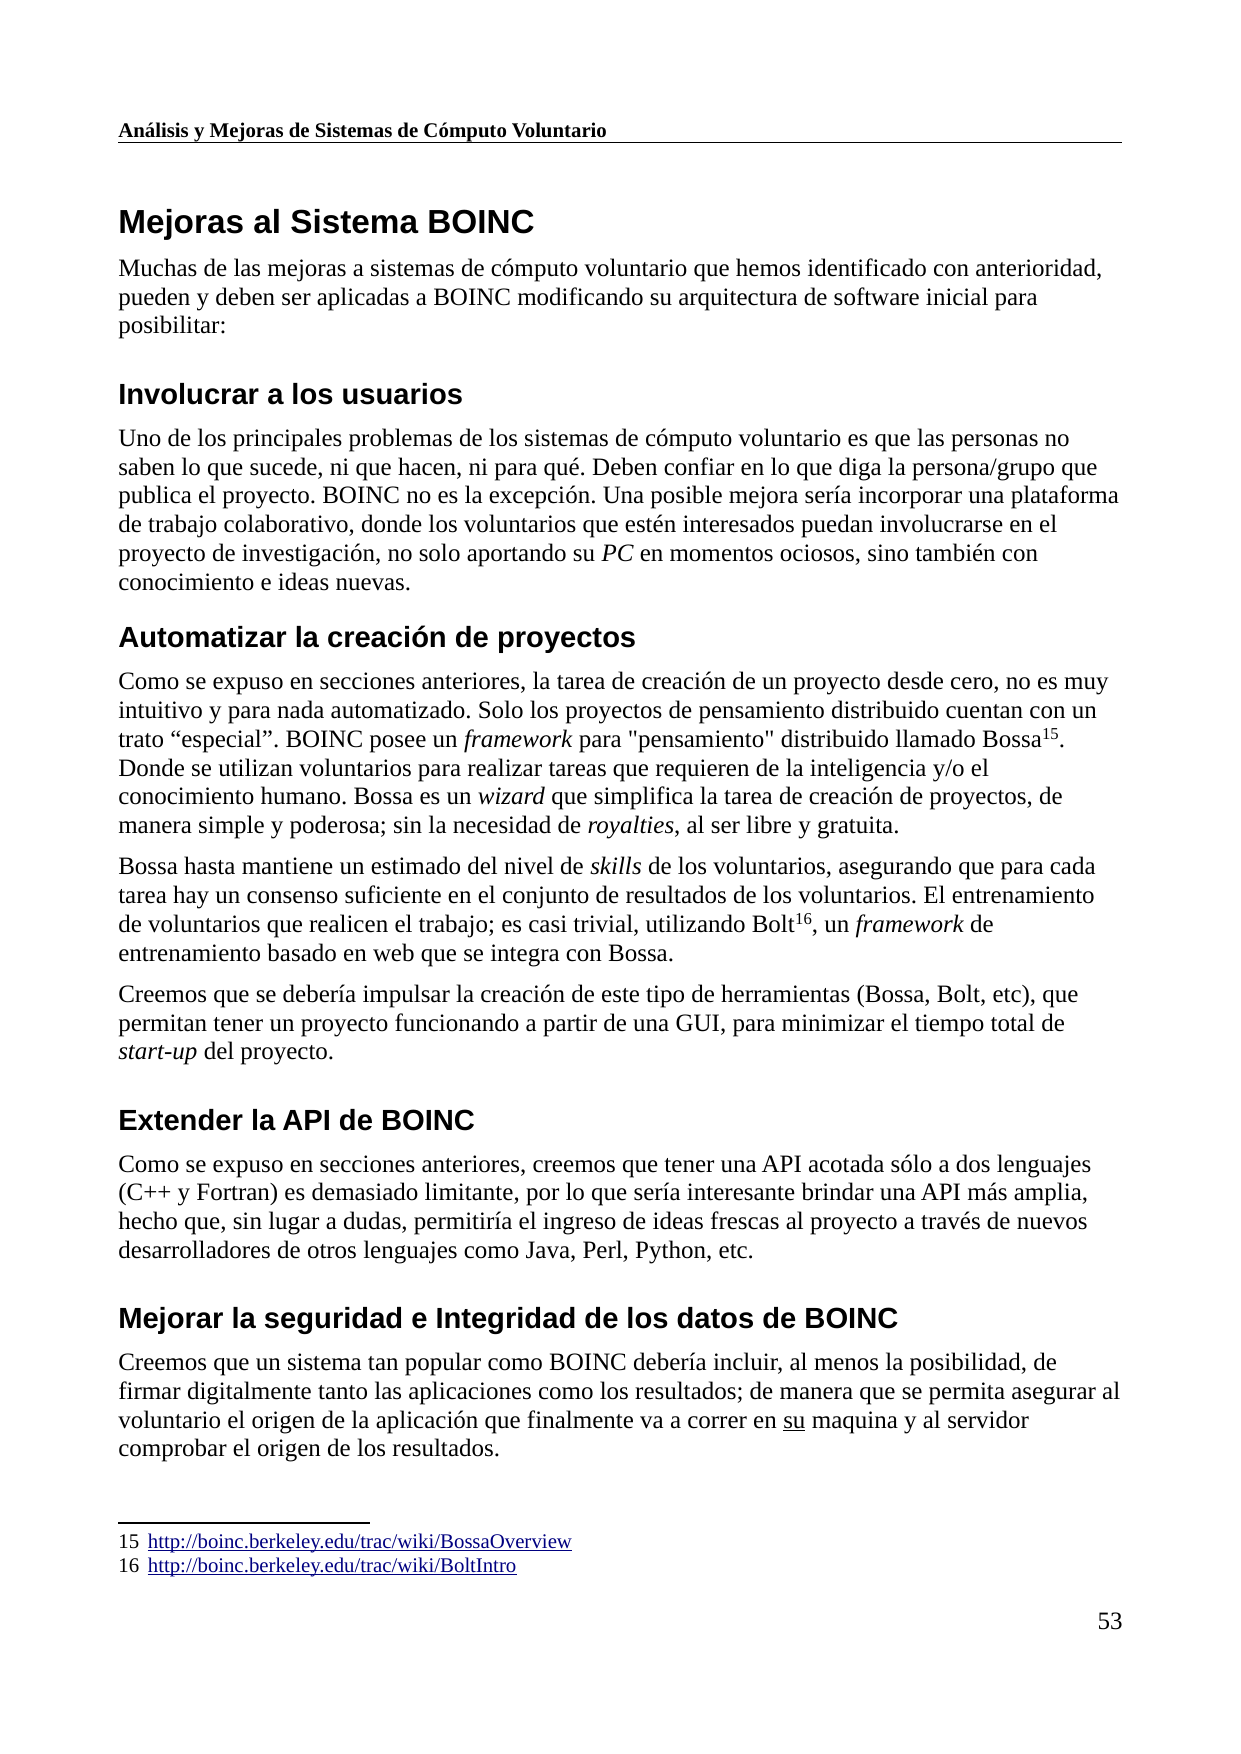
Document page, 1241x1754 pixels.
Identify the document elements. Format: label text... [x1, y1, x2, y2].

subtitle Automatizar la creación de proyectos [118, 620, 1122, 654]
subtitle Involucrar a los usuarios [118, 377, 1122, 410]
text Muchas de las mejoras a sistemas de cómputo voluntario que hemos identificado con anterioridad, pueden y deben ser aplicadas a BOINC modificando su arquitectura de software inicial para posibilitar: [118, 253, 1122, 339]
subtitle Mejoras al Sistema BOINC [118, 202, 1122, 241]
subtitle Extender la API de BOINC [118, 1103, 1122, 1136]
text Uno de los principales problemas de los sistemas de cómputo voluntario es que las personas no saben lo que sucede, ni que hacen, ni para qué. Deben confiar en lo que diga la persona/grupo que publica el proyecto. BOINC no es la excepción. Una posible mejora sería incorporar una plataforma de trabajo colaborativo, donde los voluntarios que estén interesados puedan involucrarse en el proyecto de investigación, no solo aportando su PC en momentos ociosos, sino también con conocimiento e ideas nuevas. [118, 423, 1122, 595]
text http://boinc.berkeley.edu/trac/wiki/BossaOverview [118, 1529, 1122, 1553]
text Como se expuso en secciones anteriores, creemos que tener una API acotada sólo a dos lenguajes (C++ y Fortran) es demasiado limitante, por lo que sería interesante brindar una API más amplia, hecho que, sin lugar a dudas, permitiría el ingreso de ideas frescas al proyecto a través de nuevos desarrolladores de otros lenguajes como Java, Perl, Python, etc. [118, 1149, 1122, 1264]
text Como se expuso en secciones anteriores, la tarea de creación de un proyecto desde cero, no es muy intuitivo y para nada automatizado. Solo los proyectos de pensamiento distribuido cuentan con un trato “especial”. BOINC posee un framework para "pensamiento" distribuido llamado Bossa. Donde se utilizan voluntarios para realizar tareas que requieren de la inteligencia y/o el conocimiento humano. Bossa es un wizard que simplifica la tarea de creación de proyectos, de manera simple y poderosa; sin la necesidad de royalties, al ser libre y gratuita. [118, 666, 1122, 839]
text Bossa hasta mantiene un estimado del nivel de skills de los voluntarios, asegurando que para cada tarea hay un consenso suficiente en el conjunto de resultados de los voluntarios. El entrenamiento de voluntarios que realicen el trabajo; es casi trivial, utilizando Bolt, un framework de entrenamiento basado en web que se integra con Bossa. [118, 851, 1122, 966]
text Creemos que se debería impulsar la creación de este tipo de herramientas (Bossa, Bolt, etc), que permitan tener un proyecto funcionando a partir de una GUI, para minimizar el tiempo total de start-up del proyecto. [118, 979, 1122, 1065]
text Creemos que un sistema tan popular como BOINC debería incluir, al menos la posibilidad, de firmar digitalmente tanto las aplicaciones como los resultados; de manera que se permita asegurar al voluntario el origen de la aplicación que finalmente va a correr en su maquina y al servidor comprobar el origen de los resultados. [118, 1347, 1122, 1462]
text http://boinc.berkeley.edu/trac/wiki/BoltIntro [118, 1553, 1122, 1577]
subtitle Mejorar la seguridad e Integridad de los datos de BOINC [118, 1301, 1122, 1335]
